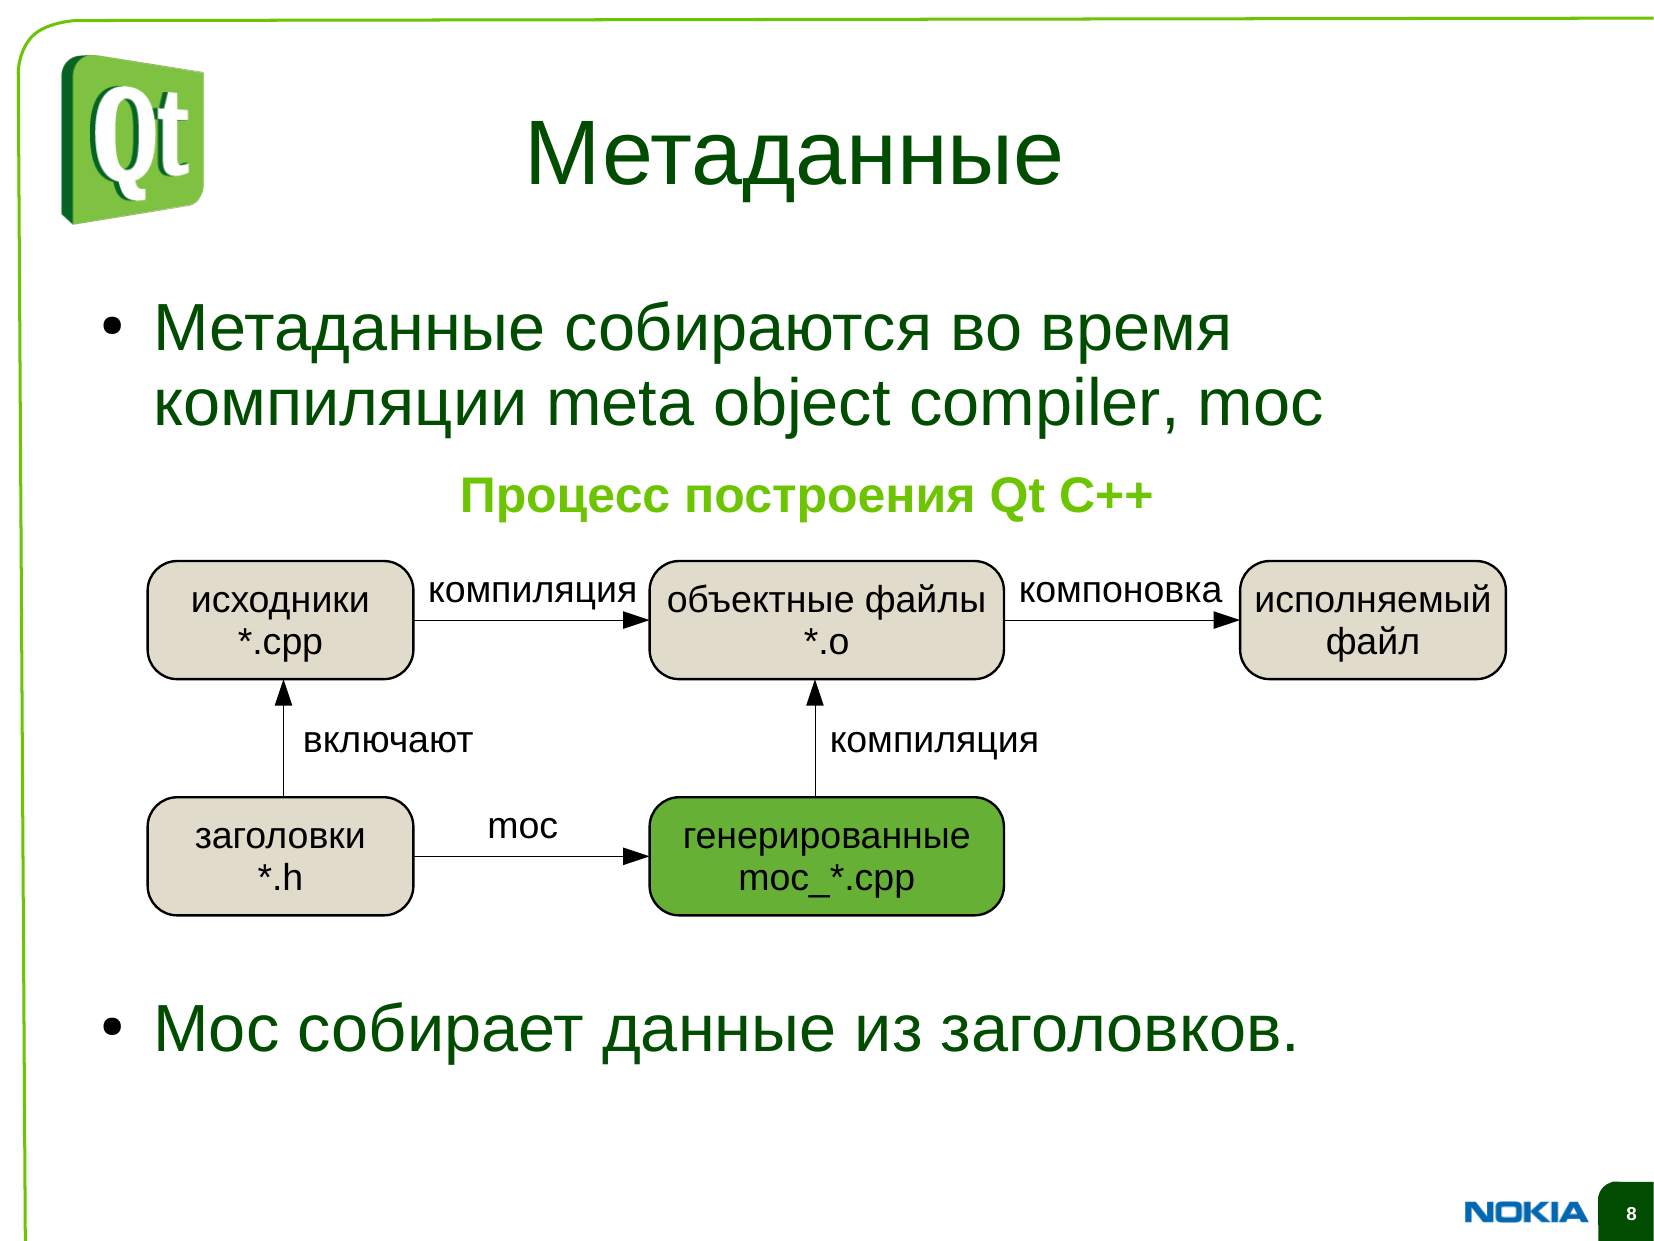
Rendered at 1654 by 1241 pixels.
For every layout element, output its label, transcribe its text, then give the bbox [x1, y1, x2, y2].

text_box исполняемый файл [1240, 561, 1506, 680]
text_box Процесс построения Qt C++ [445, 459, 1169, 531]
list Метаданные собираются во время компиляции meta object compiler, moc Moc собирает данные из заголовков. [82, 290, 1571, 1094]
text_box заголовки *.h [147, 797, 414, 916]
text_box объектные файлы *.o [649, 561, 1004, 680]
picture [61, 55, 204, 225]
text_box компоновка [1003, 561, 1241, 618]
text_box исходники *.cpp [147, 561, 414, 680]
text_box компиляция [814, 710, 1063, 768]
text_box компиляция [413, 561, 671, 618]
title Метаданные [257, 49, 1333, 257]
picture [1465, 1201, 1589, 1223]
text_box генерированные moc_*.cpp [649, 797, 1004, 916]
text_box включают [288, 710, 490, 768]
text_box moc [472, 797, 650, 855]
